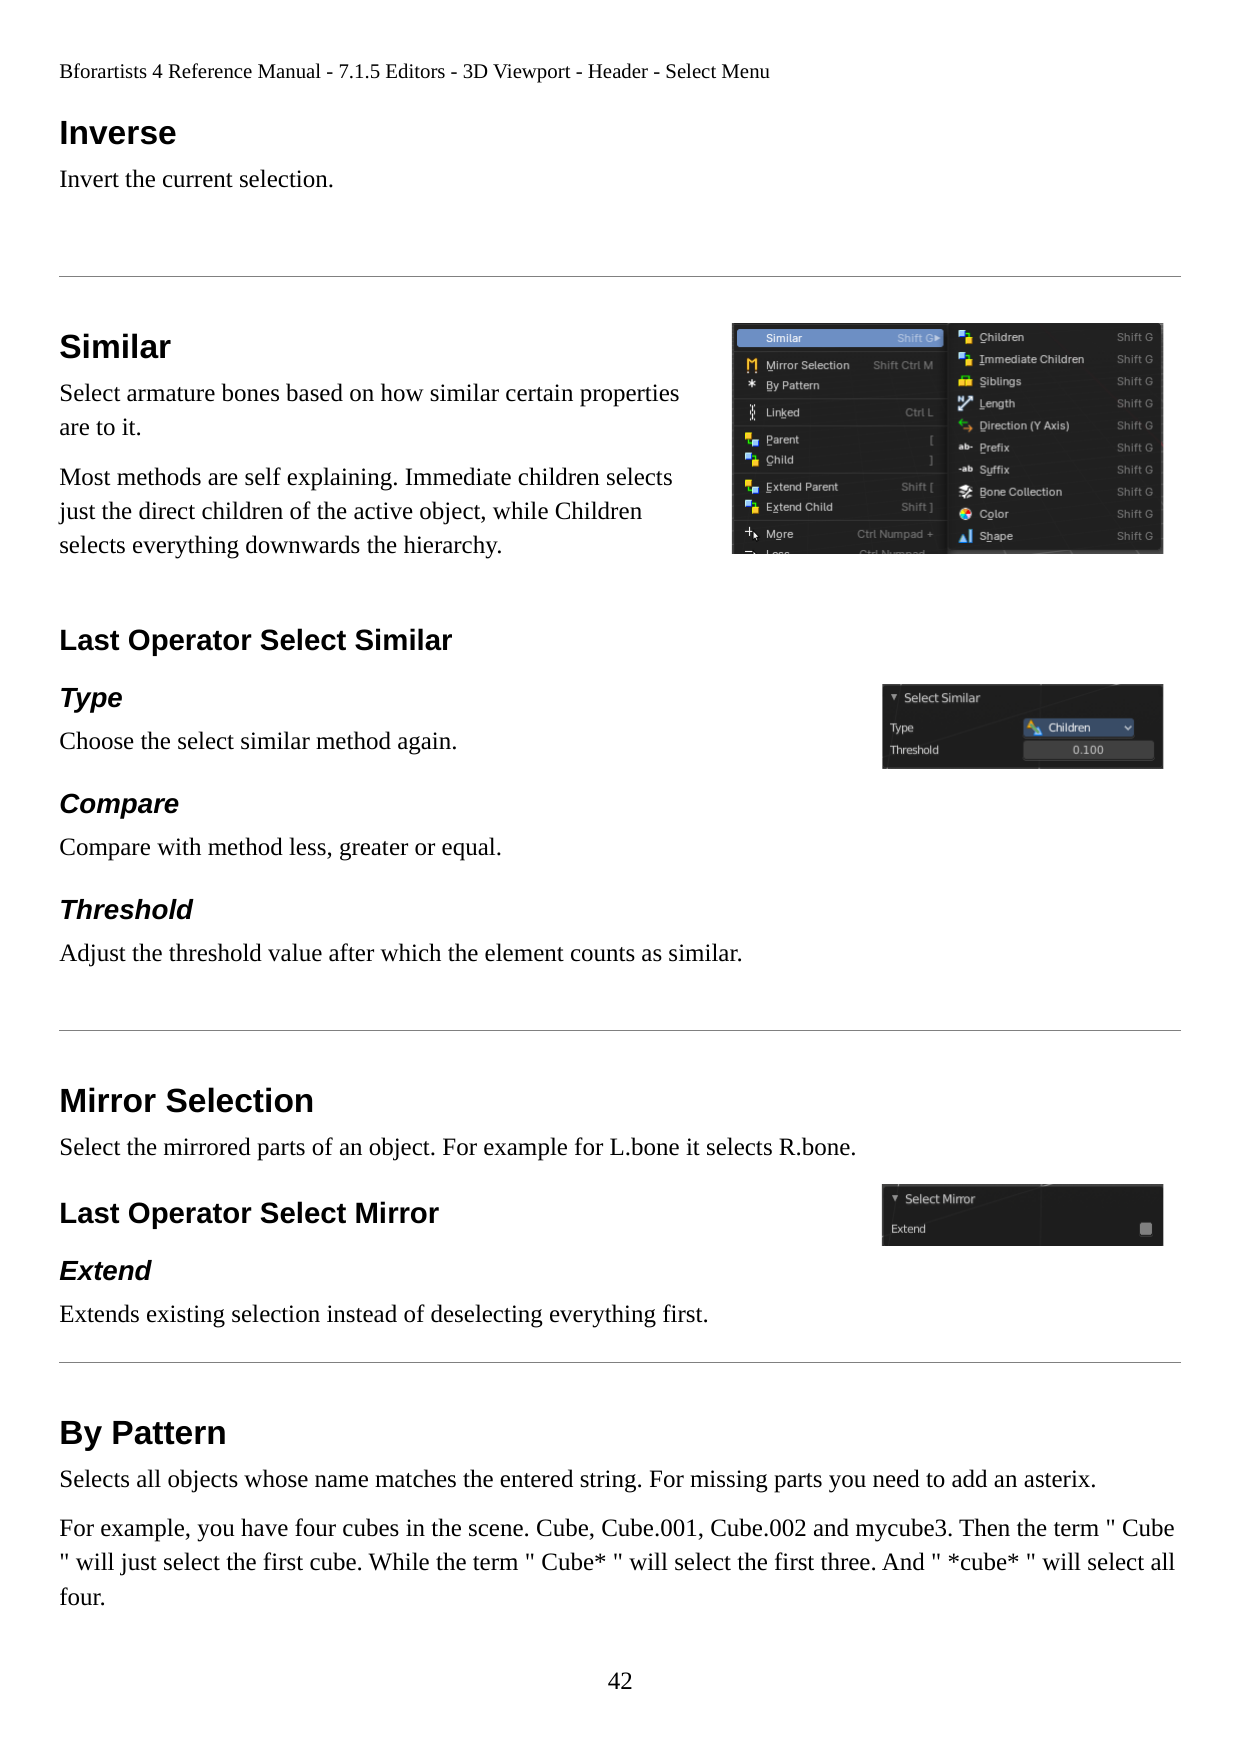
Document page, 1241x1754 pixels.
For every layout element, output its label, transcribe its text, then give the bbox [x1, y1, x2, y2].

text Select the mirrored parts of an object. For example for L.bone it selects R.bone. [59, 1132, 1181, 1161]
subtitle Compare [59, 788, 1181, 819]
picture [882, 684, 1164, 769]
subtitle Last Operator Select Mirror [59, 1196, 881, 1229]
text For example, you have four cubes in the scene. Cube, Cube.001, Cube.002 and mycube3. Then the term " Cube " will just select the first cube. While the term " Cube* " will select the first three. And " *cube* " will select all four. [59, 1513, 1181, 1611]
subtitle [1164, 327, 1181, 366]
text Selects all objects whose name matches the entered string. For missing parts you need to add an asterix. [59, 1464, 1181, 1493]
picture [881, 1184, 1164, 1246]
subtitle Extend [59, 1254, 1181, 1286]
text Select armature bones based on how similar certain properties are to it. [59, 378, 731, 441]
text Compare with method less, greater or equal. [59, 832, 1181, 861]
picture [731, 323, 1164, 554]
text Choose the select similar method again. [59, 726, 882, 755]
subtitle Similar [59, 327, 731, 366]
subtitle Threshold [59, 893, 1181, 925]
subtitle Type [59, 682, 1181, 713]
text Invert the current selection. [59, 164, 1181, 192]
subtitle Mirror Selection [59, 1081, 1181, 1119]
text Most methods are self explaining. Immediate children selects just the direct children of the active object, while Children selects everything downwards the hierarchy. [59, 462, 1181, 559]
subtitle Inverse [59, 113, 1181, 151]
subtitle [1164, 1196, 1181, 1229]
subtitle Last Operator Select Similar [59, 623, 1181, 657]
subtitle By Pattern [59, 1413, 1181, 1451]
text Extends existing selection instead of deselecting everything first. [59, 1299, 1181, 1327]
text Adjust the threshold value after which the element counts as similar. [59, 938, 1181, 967]
